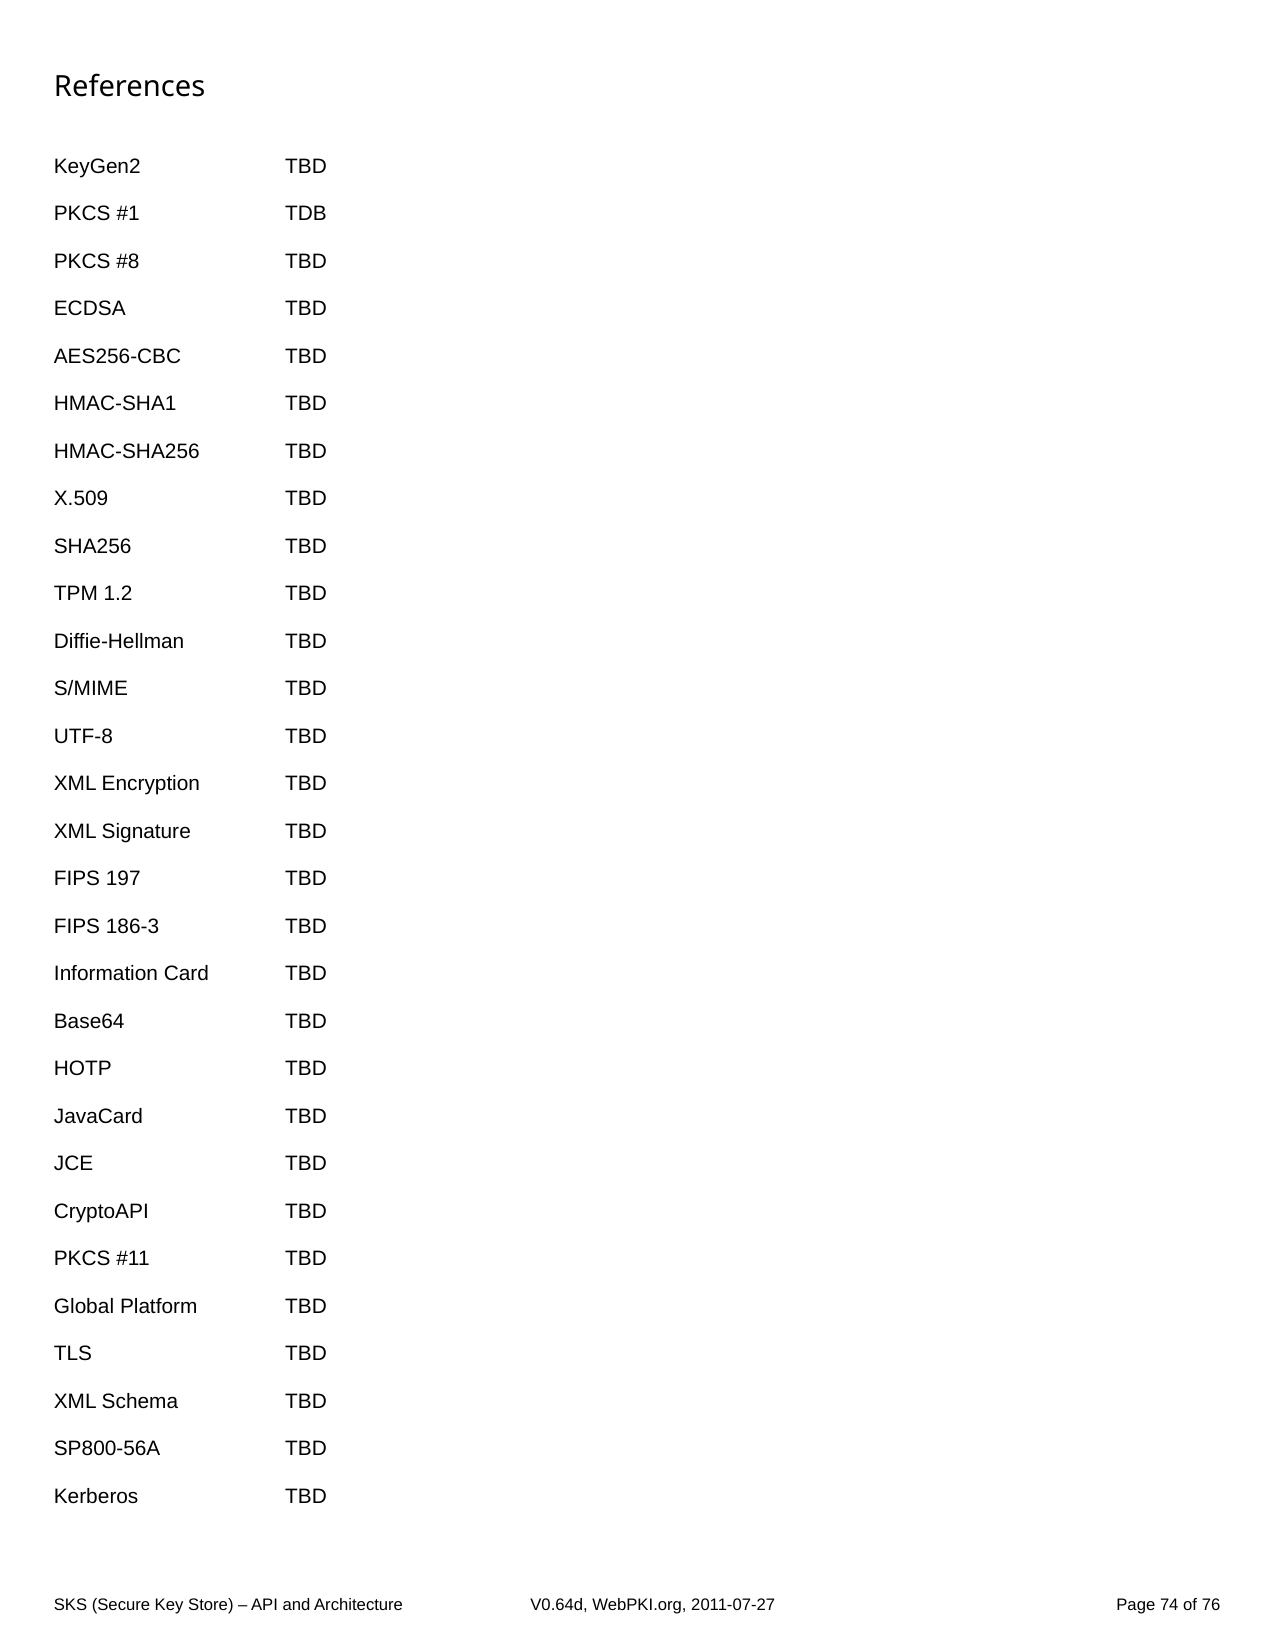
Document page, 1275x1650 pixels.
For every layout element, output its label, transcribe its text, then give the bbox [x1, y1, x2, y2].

table_cell TBD [285, 914, 1221, 961]
table_cell ECDSA [54, 296, 285, 343]
table_cell TBD [285, 676, 1221, 723]
table_cell Base64 [54, 1009, 285, 1056]
table_cell TBD [285, 1341, 1221, 1388]
table_header KeyGen2 [54, 154, 285, 201]
table_cell XML Signature [54, 819, 285, 866]
table_cell TBD [285, 1151, 1221, 1198]
table_cell TBD [285, 344, 1221, 391]
table_cell TBD [285, 819, 1221, 866]
table_cell X.509 [54, 486, 285, 533]
table_cell TBD [285, 439, 1221, 486]
table_cell Diffie-Hellman [54, 629, 285, 676]
table_cell TDB [285, 201, 1221, 248]
table_cell Kerberos [54, 1484, 285, 1531]
subtitle References [54, 66, 1221, 105]
table_cell FIPS 186-3 [54, 914, 285, 961]
table_cell TBD [285, 961, 1221, 1008]
table_cell TBD [285, 1294, 1221, 1341]
table_cell TBD [285, 391, 1221, 438]
table_cell S/MIME [54, 676, 285, 723]
table_cell TBD [285, 724, 1221, 771]
table_cell TLS [54, 1341, 285, 1388]
table_cell SP800-56A [54, 1436, 285, 1483]
table_cell TBD [285, 629, 1221, 676]
table_cell XML Encryption [54, 771, 285, 818]
table_cell TBD [285, 1436, 1221, 1483]
table_cell TBD [285, 249, 1221, 296]
table_header TBD [285, 154, 1221, 201]
table_cell TBD [285, 534, 1221, 581]
table_cell TBD [285, 1389, 1221, 1436]
table_cell TBD [285, 866, 1221, 913]
table_cell HMAC-SHA1 [54, 391, 285, 438]
table_cell PKCS #1 [54, 201, 285, 248]
table_cell TBD [285, 581, 1221, 628]
table_cell Information Card [54, 961, 285, 1008]
table_cell UTF-8 [54, 724, 285, 771]
table_cell TBD [285, 486, 1221, 533]
table_cell JCE [54, 1151, 285, 1198]
table_cell TBD [285, 1246, 1221, 1293]
table_cell TBD [285, 771, 1221, 818]
table_cell FIPS 197 [54, 866, 285, 913]
table_cell PKCS #11 [54, 1246, 285, 1293]
table_cell SHA256 [54, 534, 285, 581]
table_cell HOTP [54, 1056, 285, 1103]
table_cell TBD [285, 296, 1221, 343]
table_cell TBD [285, 1056, 1221, 1103]
table_cell PKCS #8 [54, 249, 285, 296]
table_cell TBD [285, 1484, 1221, 1531]
table_cell TBD [285, 1104, 1221, 1151]
table_cell TBD [285, 1009, 1221, 1056]
table_cell Global Platform [54, 1294, 285, 1341]
table_cell TPM 1.2 [54, 581, 285, 628]
table_cell HMAC-SHA256 [54, 439, 285, 486]
table_cell JavaCard [54, 1104, 285, 1151]
table_cell XML Schema [54, 1389, 285, 1436]
table_cell TBD [285, 1199, 1221, 1246]
table_cell CryptoAPI [54, 1199, 285, 1246]
table_cell AES256-CBC [54, 344, 285, 391]
